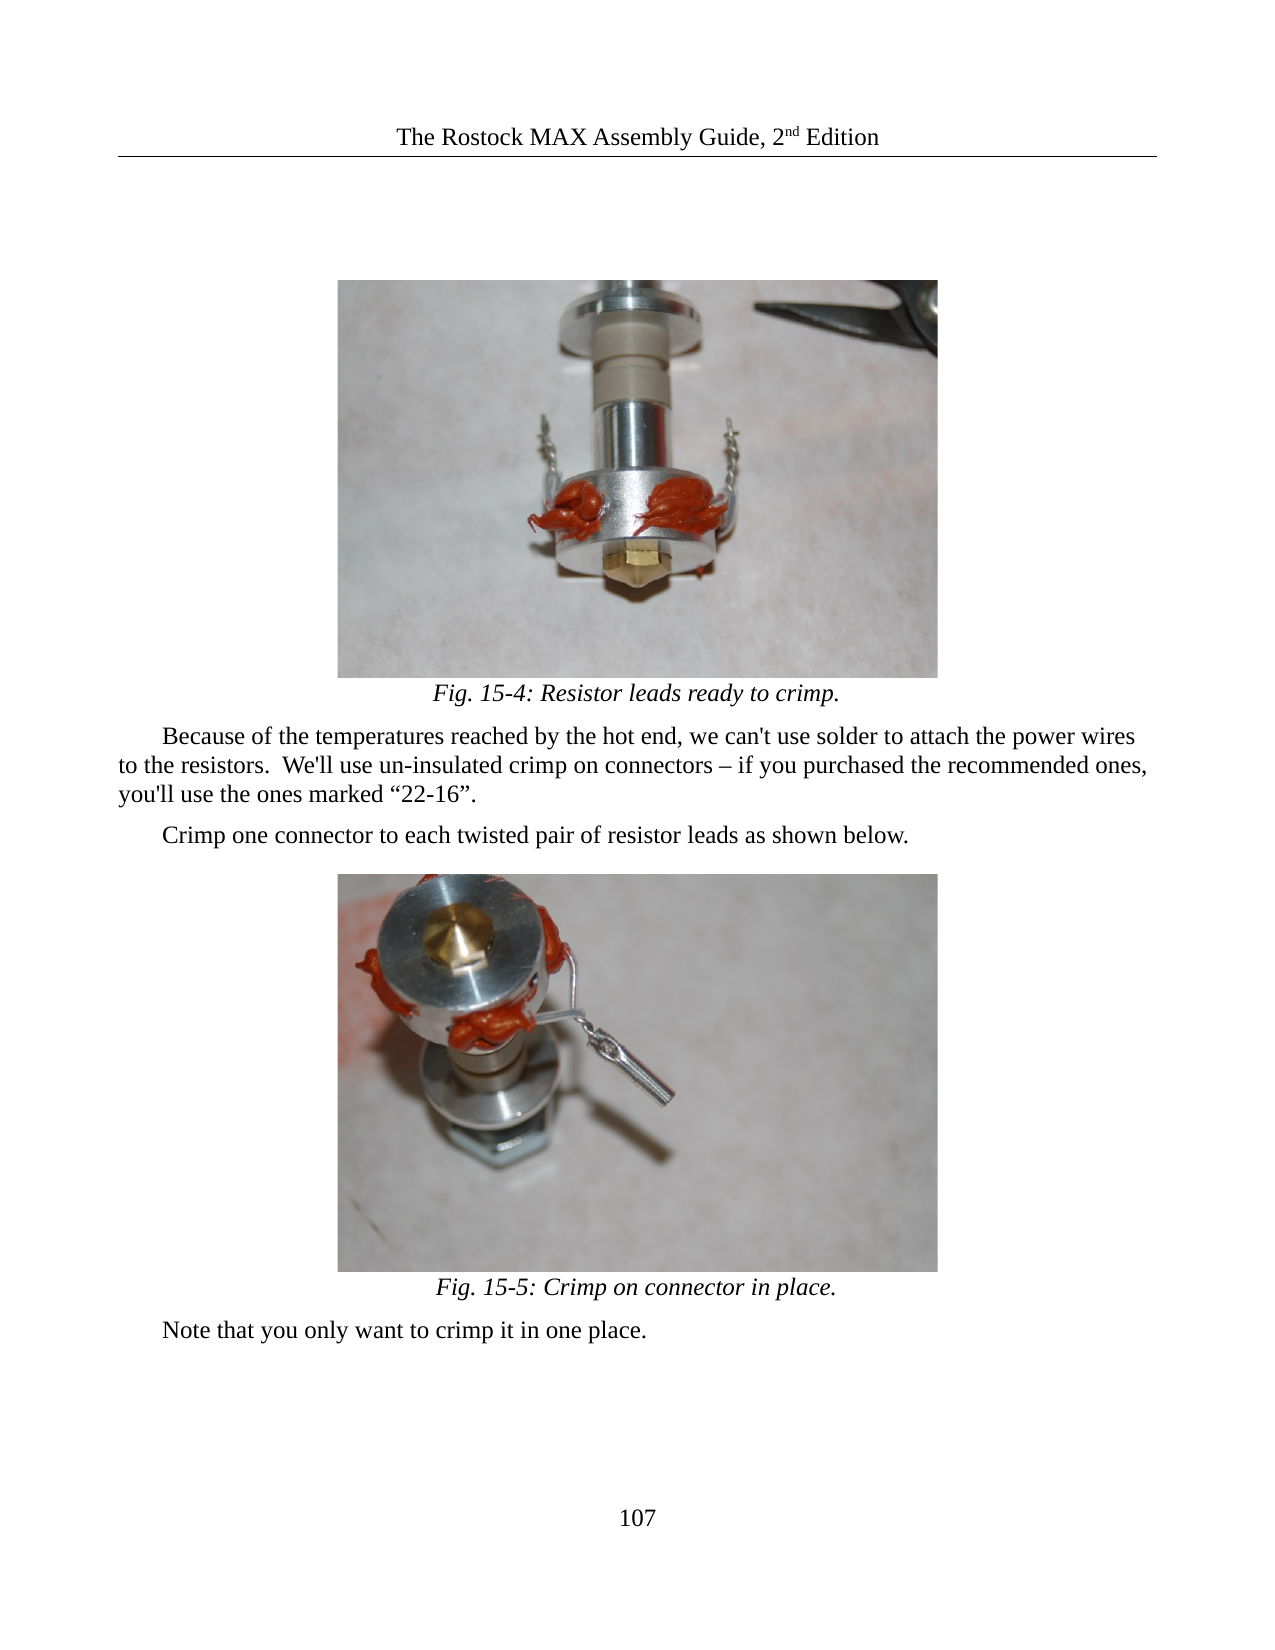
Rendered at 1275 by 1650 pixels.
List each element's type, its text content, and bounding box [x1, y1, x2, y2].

picture [337, 280, 938, 678]
text Crimp one connector to each twisted pair of resistor leads as shown below. [118, 820, 1157, 849]
text Note that you only want to crimp it in one place. [118, 1315, 1157, 1344]
text Fig. 15-4: Resistor leads ready to crimp. [337, 678, 937, 707]
text Fig. 15-5: Crimp on connector in place. [337, 1272, 937, 1300]
picture [337, 874, 938, 1272]
text Because of the temperatures reached by the hot end, we can't use solder to attach the power wires to the resistors. We'll use un-insulated crimp on connectors – if you purchased the recommended ones, you'll use the ones marked “22-16”. [118, 721, 1157, 808]
